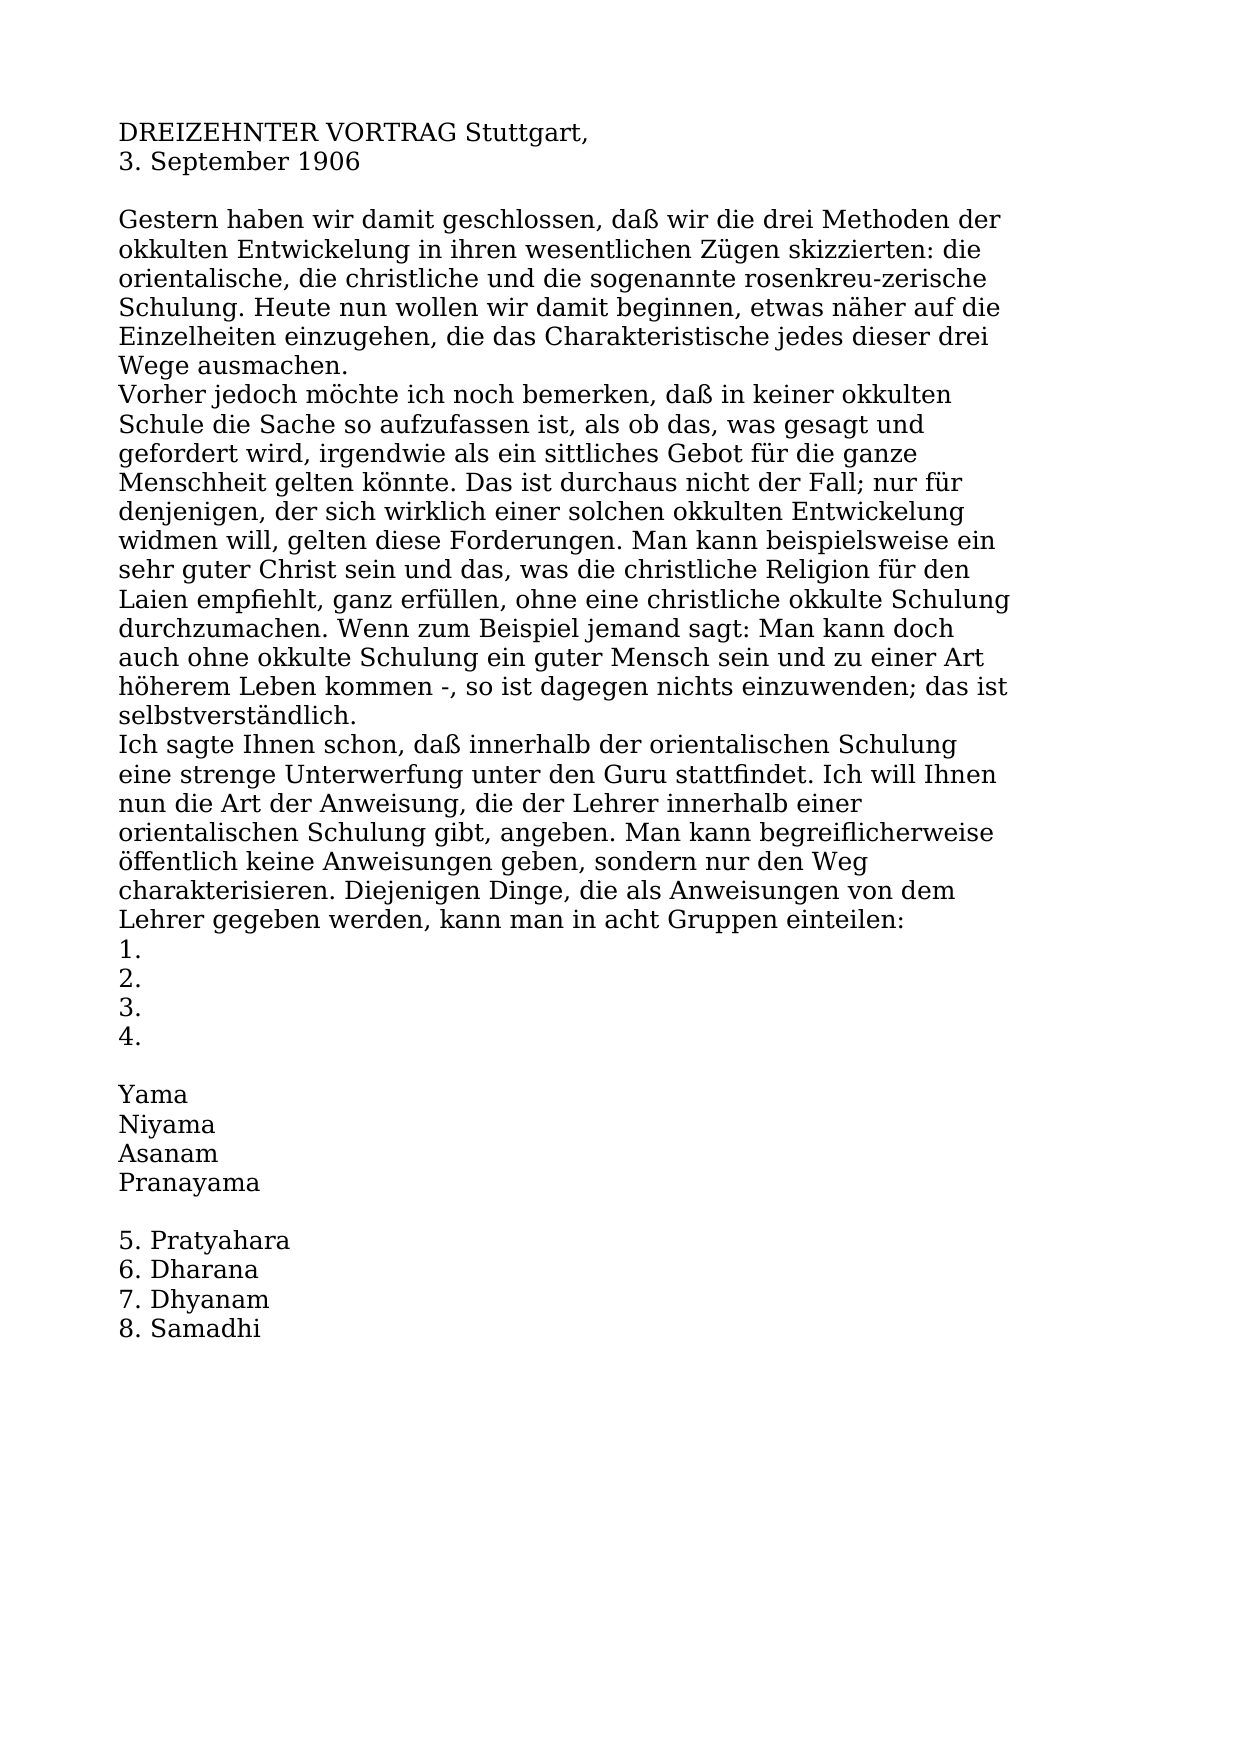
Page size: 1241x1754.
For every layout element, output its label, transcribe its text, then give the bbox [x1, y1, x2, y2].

text charakterisieren. Diejenigen Dinge, die als Anweisungen von dem [118, 876, 1122, 906]
text öffentlich keine Anweisungen geben, sondern nur den Weg [118, 847, 1122, 876]
text Schulung. Heute nun wollen wir damit beginnen, etwas näher auf die [118, 293, 1122, 322]
text Vorher jedoch möchte ich noch bemerken, daß in keiner okkulten [118, 381, 1122, 410]
text 7. Dhyanam [118, 1285, 1122, 1314]
text orientalische, die christliche und die sogenannte rosenkreu-zerische [118, 264, 1122, 293]
text Wege ausmachen. [118, 351, 1122, 381]
text Schule die Sache so aufzufassen ist, als ob das, was gesagt und [118, 410, 1122, 439]
text Laien empfiehlt, ganz erfüllen, ohne eine christliche okkulte Schulung [118, 585, 1122, 614]
text Ich sagte Ihnen schon, daß innerhalb der orientalischen Schulung [118, 731, 1122, 760]
text 2. [118, 964, 1122, 993]
text auch ohne okkulte Schulung ein guter Mensch sein und zu einer Art [118, 643, 1122, 672]
text selbstverständlich. [118, 701, 1122, 731]
text durchzumachen. Wenn zum Beispiel jemand sagt: Man kann doch [118, 614, 1122, 643]
text Asanam [118, 1139, 1122, 1168]
text widmen will, gelten diese Forderungen. Man kann beispielsweise ein [118, 526, 1122, 556]
text 1. [118, 935, 1122, 964]
text eine strenge Unterwerfung unter den Guru stattfindet. Ich will Ihnen [118, 760, 1122, 789]
text sehr guter Christ sein und das, was die christliche Religion für den [118, 556, 1122, 585]
text gefordert wird, irgendwie als ein sittliches Gebot für die ganze [118, 439, 1122, 468]
text orientalischen Schulung gibt, angeben. Man kann begreiflicherweise [118, 818, 1122, 847]
text denjenigen, der sich wirklich einer solchen okkulten Entwickelung [118, 497, 1122, 526]
text DREIZEHNTER VORTRAG Stuttgart, [118, 118, 1122, 147]
text nun die Art der Anweisung, die der Lehrer innerhalb einer [118, 789, 1122, 818]
text Lehrer gegeben werden, kann man in acht Gruppen einteilen: [118, 906, 1122, 935]
text Pranayama [118, 1168, 1122, 1197]
text 8. Samadhi [118, 1314, 1122, 1343]
text Yama [118, 1081, 1122, 1110]
text Einzelheiten einzugehen, die das Charakteristische jedes dieser drei [118, 322, 1122, 351]
text okkulten Entwickelung in ihren wesentlichen Zügen skizzierten: die [118, 235, 1122, 264]
text 4. [118, 1022, 1122, 1051]
text 3. [118, 993, 1122, 1022]
text 5. Pratyahara [118, 1226, 1122, 1256]
text Niyama [118, 1110, 1122, 1139]
text Gestern haben wir damit geschlossen, daß wir die drei Methoden der [118, 206, 1122, 235]
text 6. Dharana [118, 1256, 1122, 1285]
text 3. September 1906 [118, 147, 1122, 176]
text höherem Leben kommen -, so ist dagegen nichts einzuwenden; das ist [118, 672, 1122, 701]
text Menschheit gelten könnte. Das ist durchaus nicht der Fall; nur für [118, 468, 1122, 497]
